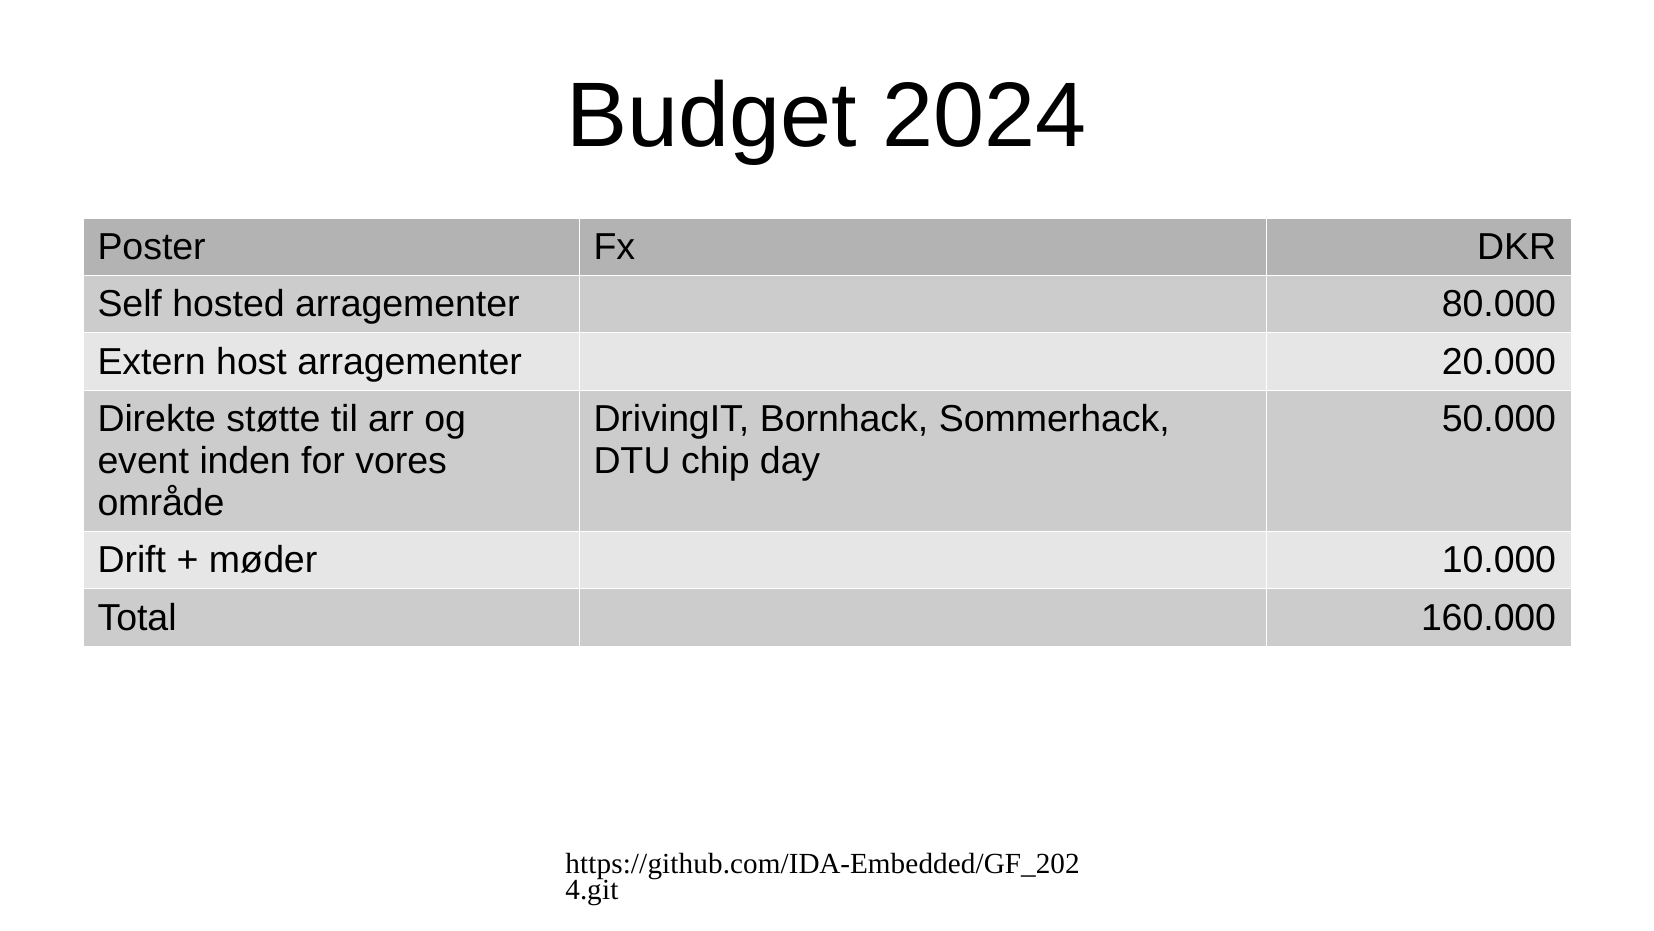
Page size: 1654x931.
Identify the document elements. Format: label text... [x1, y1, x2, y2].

table_cell 10.000 [1267, 532, 1571, 588]
table_cell 50.000 [1267, 391, 1571, 531]
table_cell 160.000 [1267, 589, 1571, 646]
table_cell Drift + møder [84, 532, 579, 588]
table_cell [580, 589, 1266, 646]
title Budget 2024 [82, 37, 1571, 193]
table_header DKR [1267, 219, 1571, 275]
table_header Fx [580, 219, 1266, 275]
table_cell DrivingIT, Bornhack, Sommerhack, DTU chip day [580, 391, 1266, 531]
table_cell [580, 276, 1266, 332]
table_cell Extern host arragementer [84, 333, 579, 390]
table_cell 20.000 [1267, 333, 1571, 390]
table_header Poster [84, 219, 579, 275]
table_cell Self hosted arragementer [84, 276, 579, 332]
table_cell [580, 333, 1266, 390]
table_cell Direkte støtte til arr og event inden for vores område [84, 391, 579, 531]
table_cell 80.000 [1267, 276, 1571, 332]
table_cell Total [84, 589, 579, 646]
table_cell [580, 532, 1266, 588]
